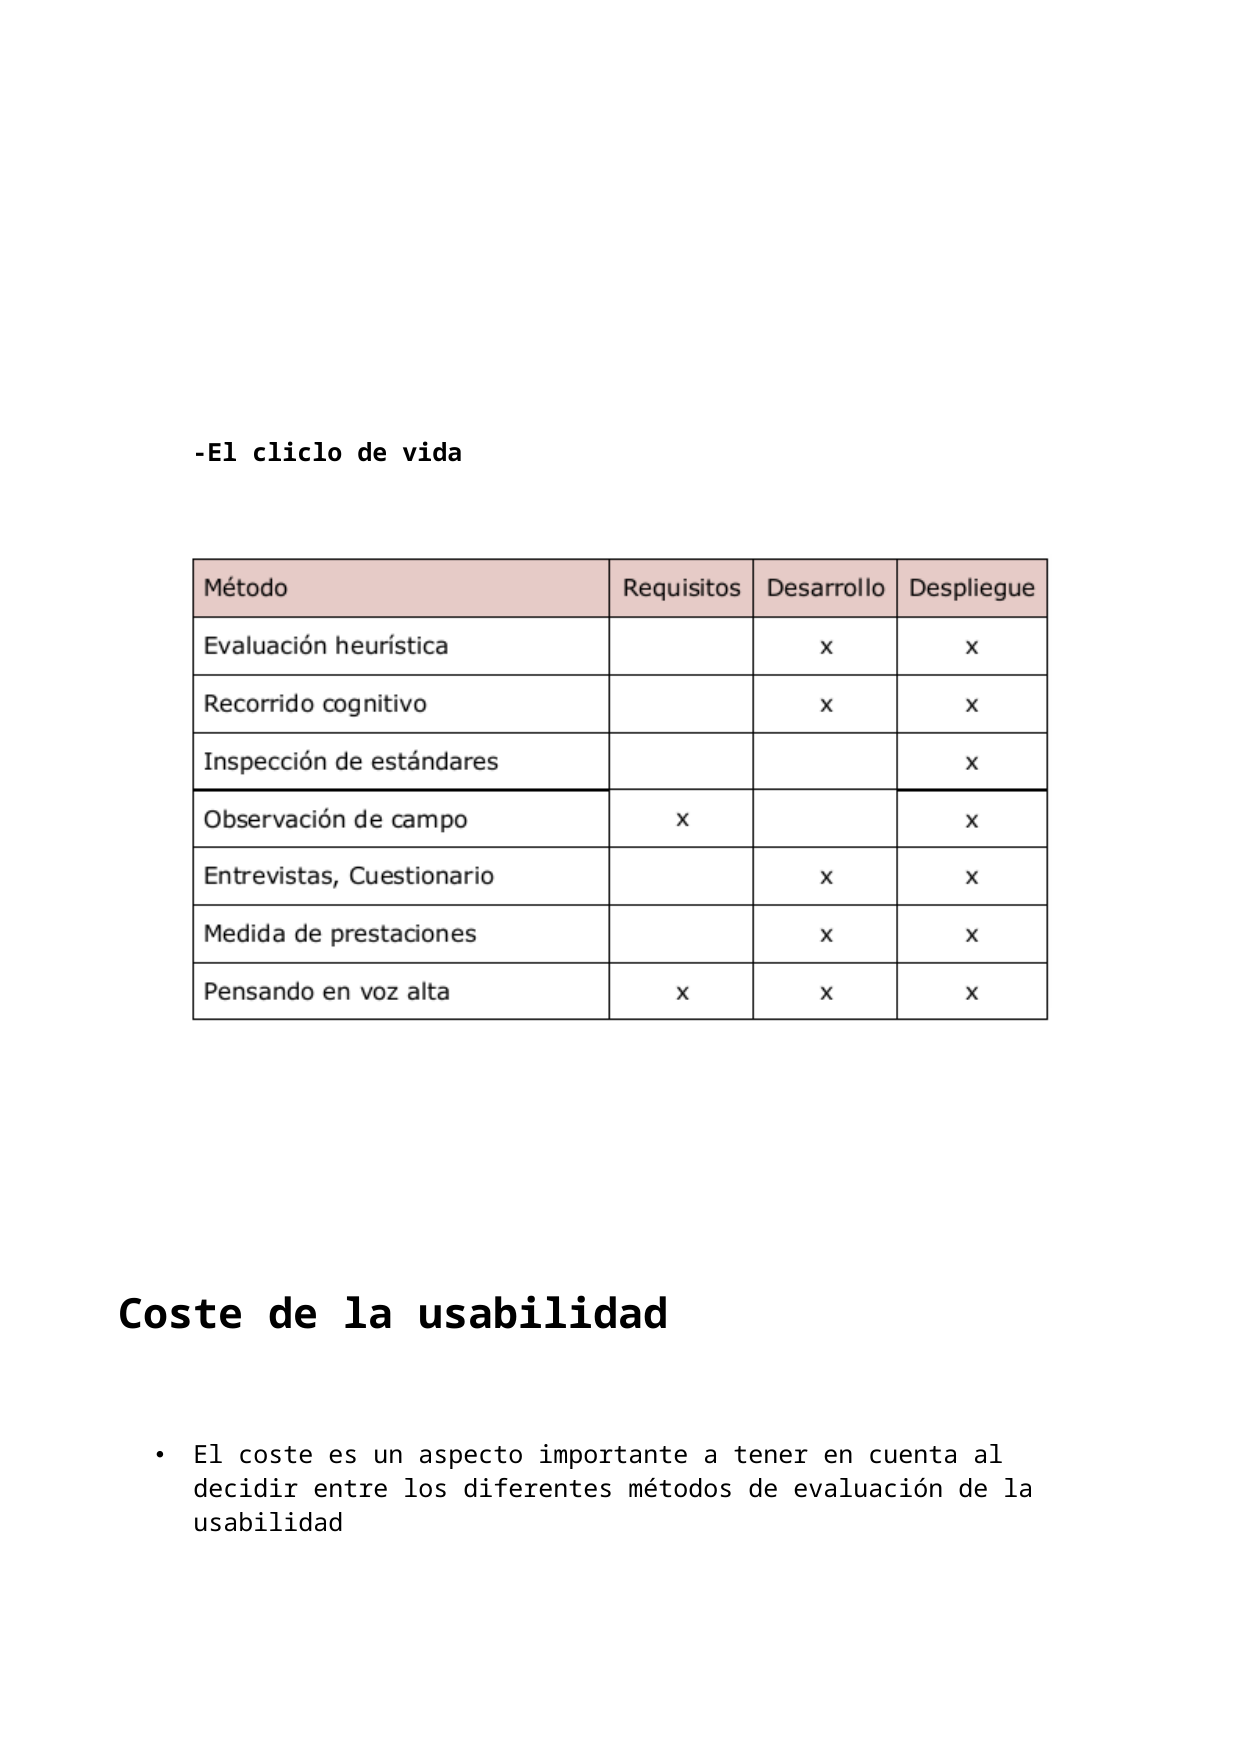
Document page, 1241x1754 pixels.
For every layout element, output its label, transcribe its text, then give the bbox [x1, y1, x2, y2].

picture [188, 554, 1053, 1025]
text -El cliclo de vida [118, 434, 1122, 468]
text Coste de la usabilidad [118, 1284, 1122, 1341]
list El coste es un aspecto importante a tener en cuenta al decidir entre los diferentes métodos de evaluación de la usabilidad [156, 1436, 1122, 1538]
